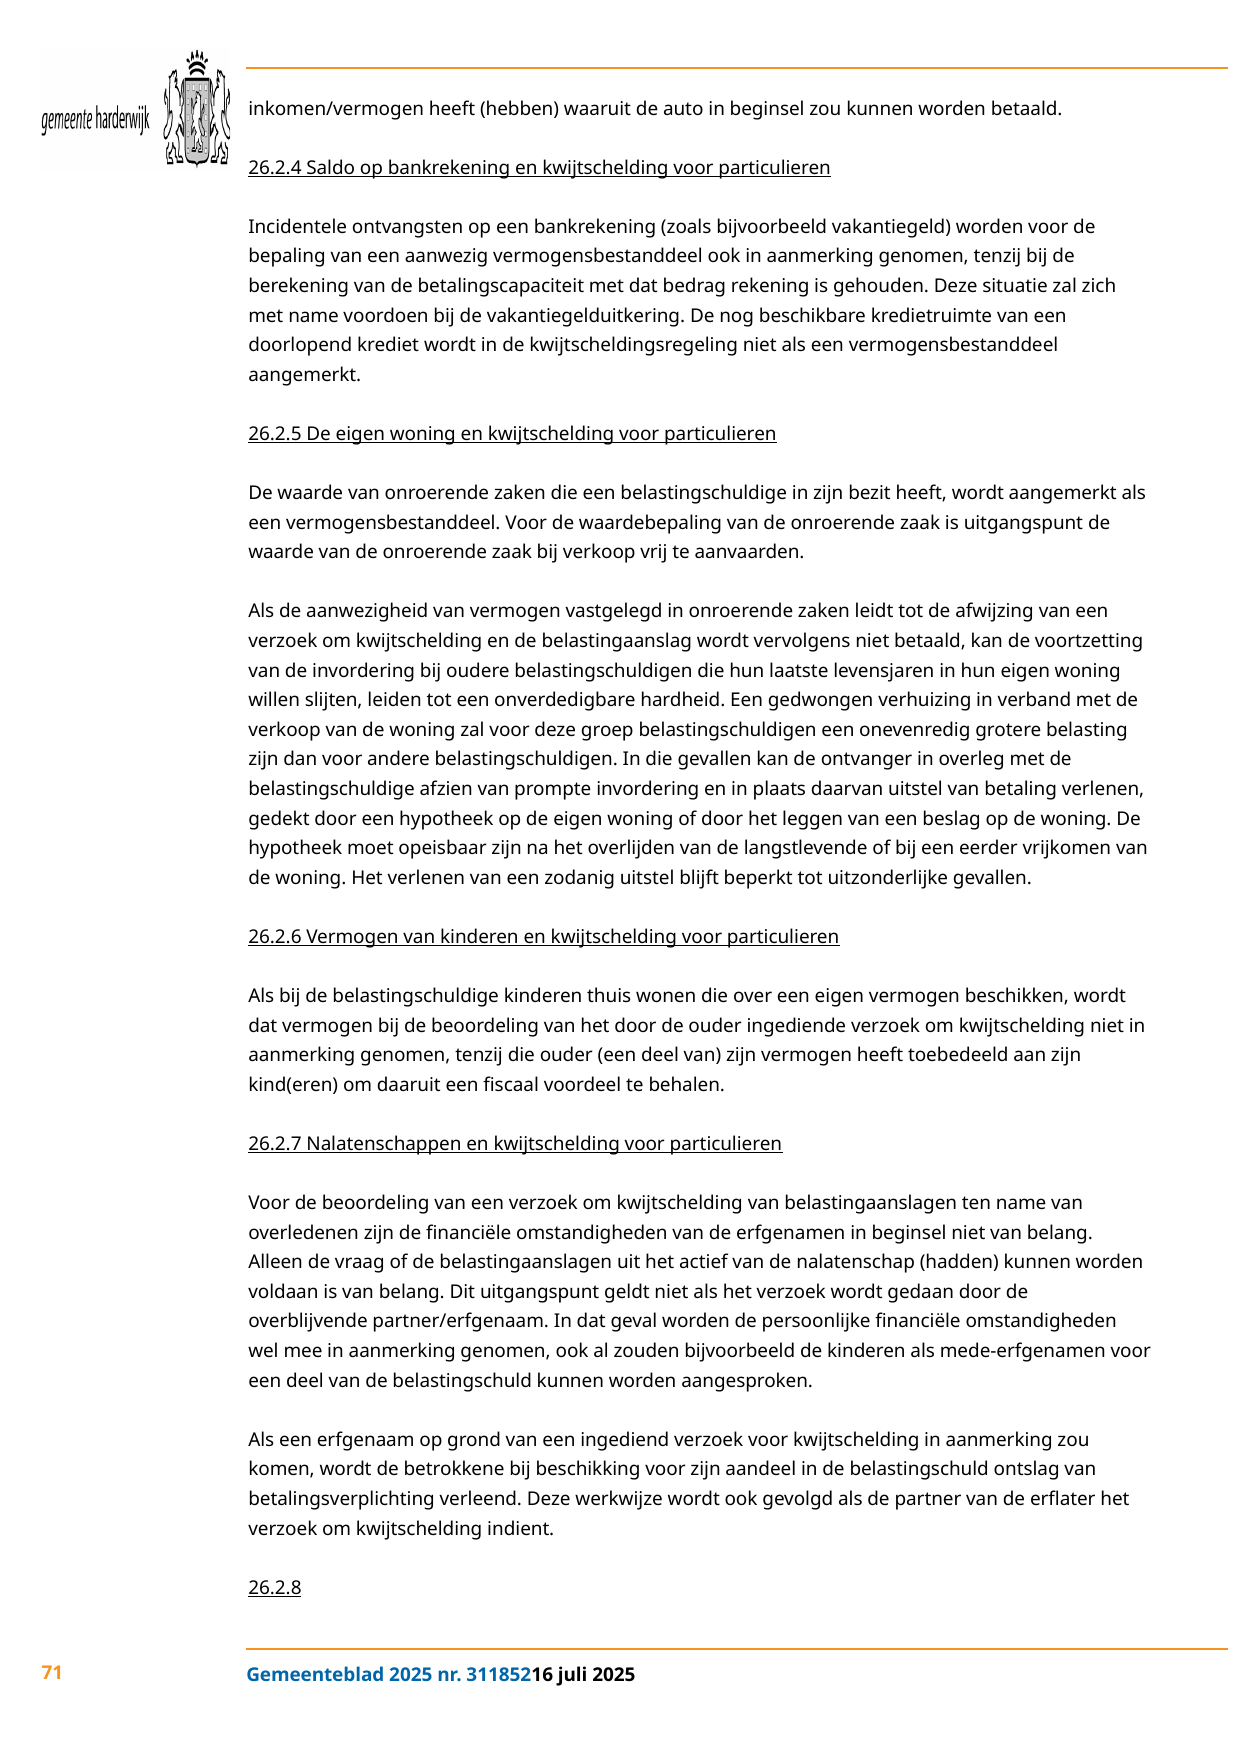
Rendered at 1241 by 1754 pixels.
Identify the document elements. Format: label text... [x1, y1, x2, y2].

text Als een erfgenaam op grond van een ingediend verzoek voor kwijtschelding in aanmerking zou komen, wordt de betrokkene bij beschikking voor zijn aandeel in de belastingschuld ontslag van betalingsverplichting verleend. Deze werkwijze wordt ook gevolgd als de partner van de erflater het verzoek om kwijtschelding indient. [248, 1426, 1152, 1541]
text De waarde van onroerende zaken die een belastingschuldige in zijn bezit heeft, wordt aangemerkt als een vermogensbestanddeel. Voor de waardebepaling van de onroerende zaak is uitgangspunt de waarde van de onroerende zaak bij verkoop vrij te aanvaarden. [248, 479, 1152, 564]
text Incidentele ontvangsten op een bankrekening (zoals bijvoorbeeld vakantiegeld) worden voor de bepaling van een aanwezig vermogensbestanddeel ook in aanmerking genomen, tenzij bij de berekening van de betalingscapaciteit met dat bedrag rekening is gehouden. Deze situatie zal zich met name voordoen bij de vakantiegelduitkering. De nog beschikbare kredietruimte van een doorlopend krediet wordt in de kwijtscheldingsregeling niet als een vermogensbestanddeel aangemerkt. [248, 213, 1152, 387]
text 26.2.8 [248, 1574, 1152, 1600]
text Voor de beoordeling van een verzoek om kwijtschelding van belastingaanslagen ten name van overledenen zijn de financiële omstandigheden van de erfgenamen in beginsel niet van belang. Alleen de vraag of de belastingaanslagen uit het actief van de nalatenschap (hadden) kunnen worden voldaan is van belang. Dit uitgangspunt geldt niet als het verzoek wordt gedaan door de overblijvende partner/erfgenaam. In dat geval worden de persoonlijke financiële omstandigheden wel mee in aanmerking genomen, ook al zouden bijvoorbeeld de kinderen als mede-erfgenamen voor een deel van de belastingschuld kunnen worden aangesproken. [248, 1189, 1152, 1393]
text Als bij de belastingschuldige kinderen thuis wonen die over een eigen vermogen beschikken, wordt dat vermogen bij de beoordeling van het door de ouder ingediende verzoek om kwijtschelding niet in aanmerking genomen, tenzij die ouder (een deel van) zijn vermogen heeft toebedeeld aan zijn kind(eren) om daaruit een fiscaal voordeel te behalen. [248, 982, 1152, 1097]
text 26.2.7 Nalatenschappen en kwijtschelding voor particulieren [248, 1130, 1152, 1156]
picture [41, 47, 231, 172]
text Als de aanwezigheid van vermogen vastgelegd in onroerende zaken leidt tot de afwijzing van een verzoek om kwijtschelding en de belastingaanslag wordt vervolgens niet betaald, kan de voortzetting van de invordering bij oudere belastingschuldigen die hun laatste levensjaren in hun eigen woning willen slijten, leiden tot een onverdedigbare hardheid. Een gedwongen verhuizing in verband met de verkoop van de woning zal voor deze groep belastingschuldigen een onevenredig grotere belasting zijn dan voor andere belastingschuldigen. In die gevallen kan de ontvanger in overleg met de belastingschuldige afzien van prompte invordering en in plaats daarvan uitstel van betaling verlenen, gedekt door een hypotheek op de eigen woning of door het leggen van een beslag op de woning. De hypotheek moet opeisbaar zijn na het overlijden van de langstlevende of bij een eerder vrijkomen van de woning. Het verlenen van een zodanig uitstel blijft beperkt tot uitzonderlijke gevallen. [248, 598, 1152, 890]
text 26.2.4 Saldo op bankrekening en kwijtschelding voor particulieren [248, 154, 1152, 180]
text 26.2.6 Vermogen van kinderen en kwijtschelding voor particulieren [248, 923, 1152, 949]
text inkomen/vermogen heeft (hebben) waaruit de auto in beginsel zou kunnen worden betaald. [248, 95, 1152, 121]
text 26.2.5 De eigen woning en kwijtschelding voor particulieren [248, 420, 1152, 446]
